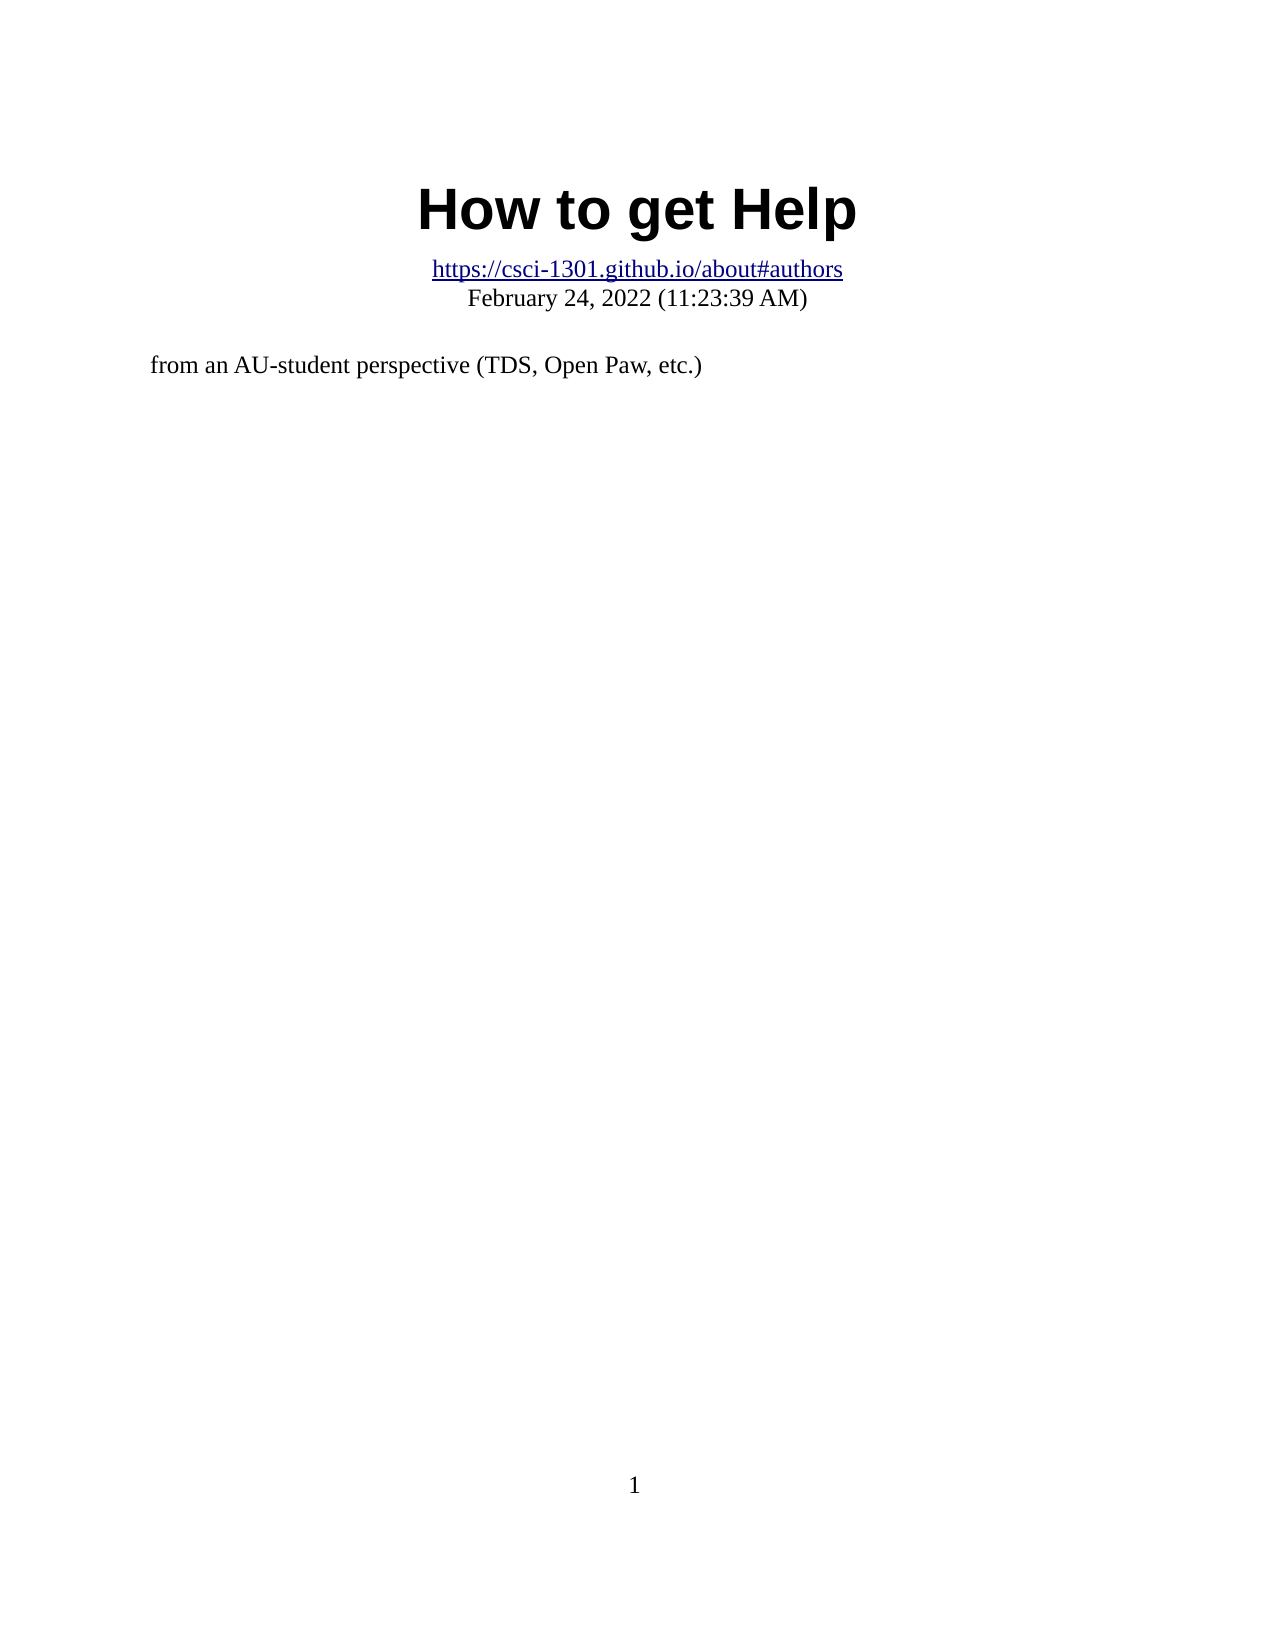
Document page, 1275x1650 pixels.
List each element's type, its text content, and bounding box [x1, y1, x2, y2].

text February 24, 2022 (11:23:39 AM) [150, 283, 1125, 312]
text from an AU-student perspective (TDS, Open Paw, etc.) [150, 350, 1125, 378]
text https://csci-1301.github.io/about#authors [150, 254, 1125, 283]
title How to get Help [150, 175, 1125, 242]
